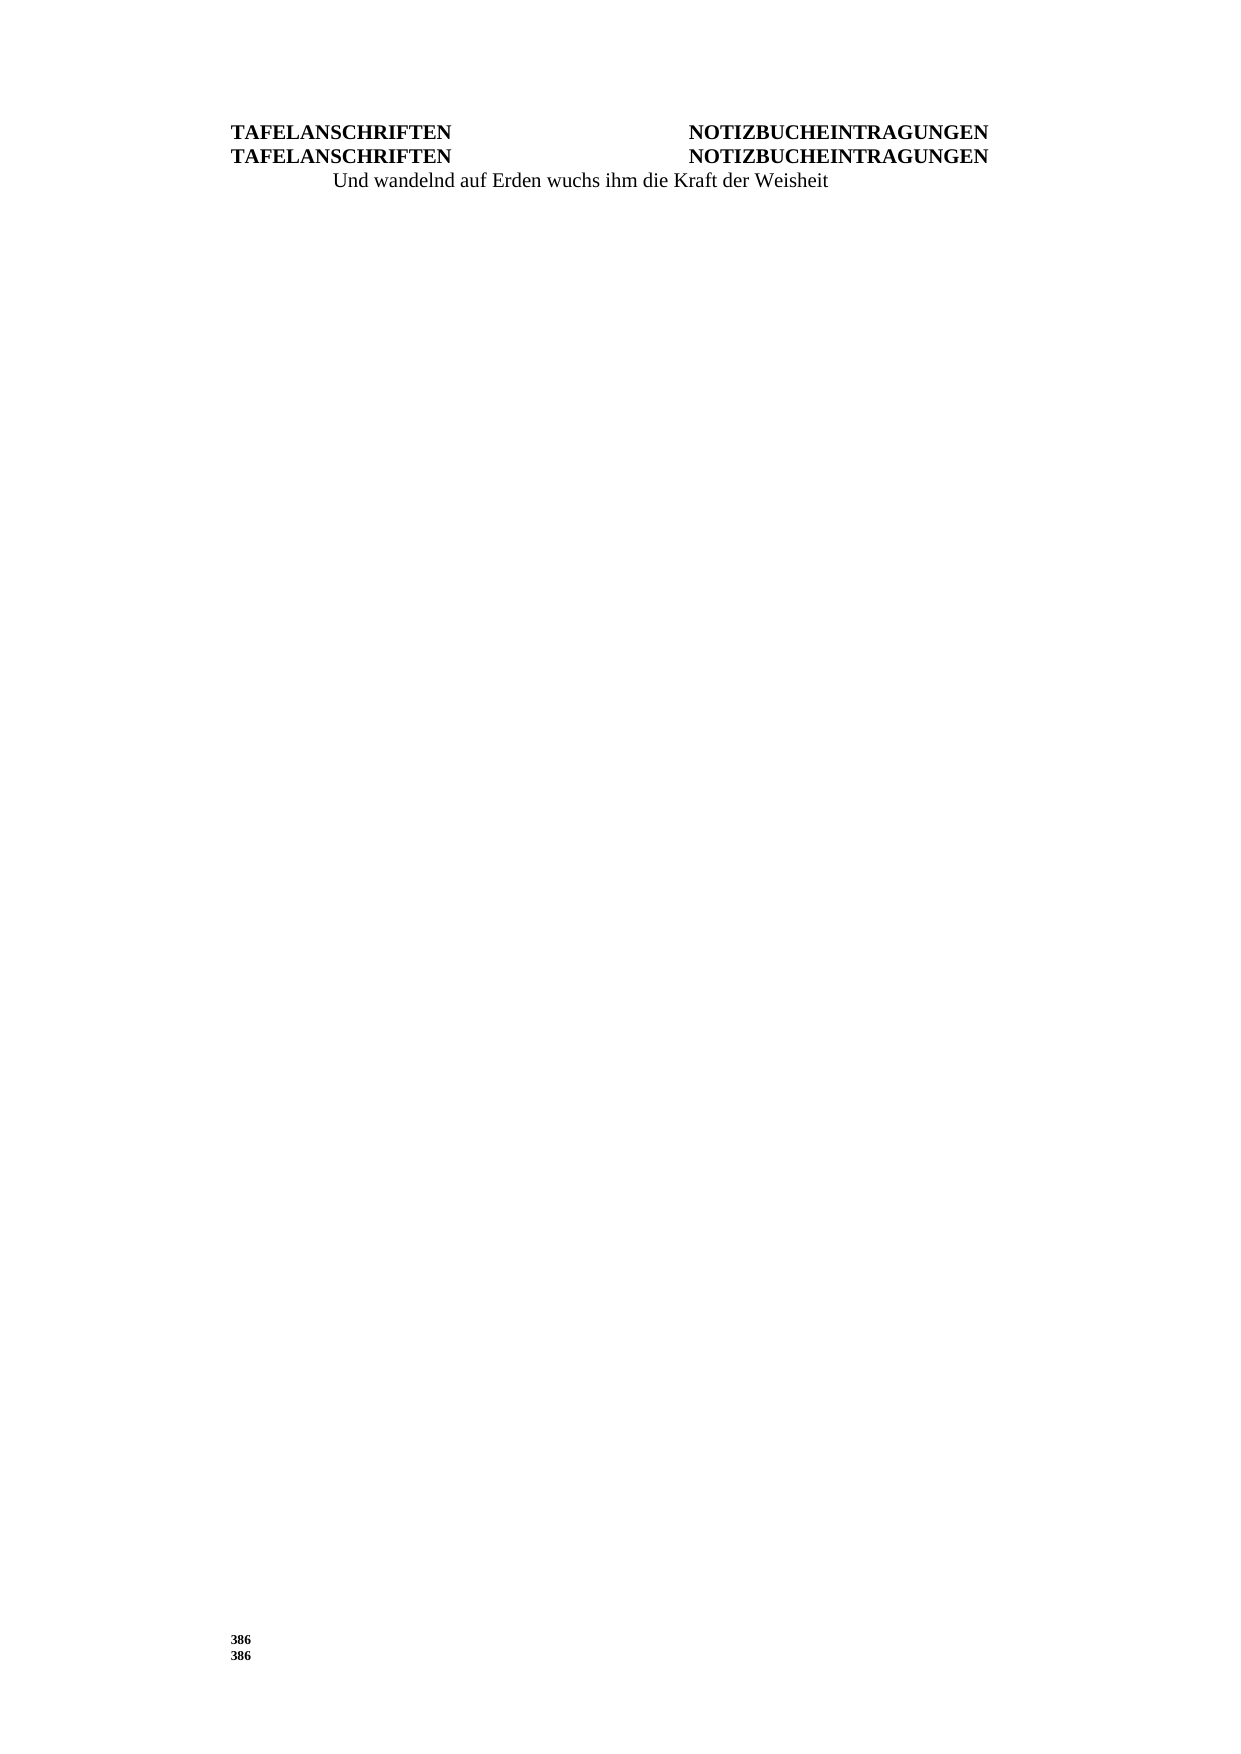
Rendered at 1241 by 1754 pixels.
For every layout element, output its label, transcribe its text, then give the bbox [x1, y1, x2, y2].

text Und wandelnd auf Erden wuchs ihm die Kraft der Weisheit [333, 168, 988, 192]
